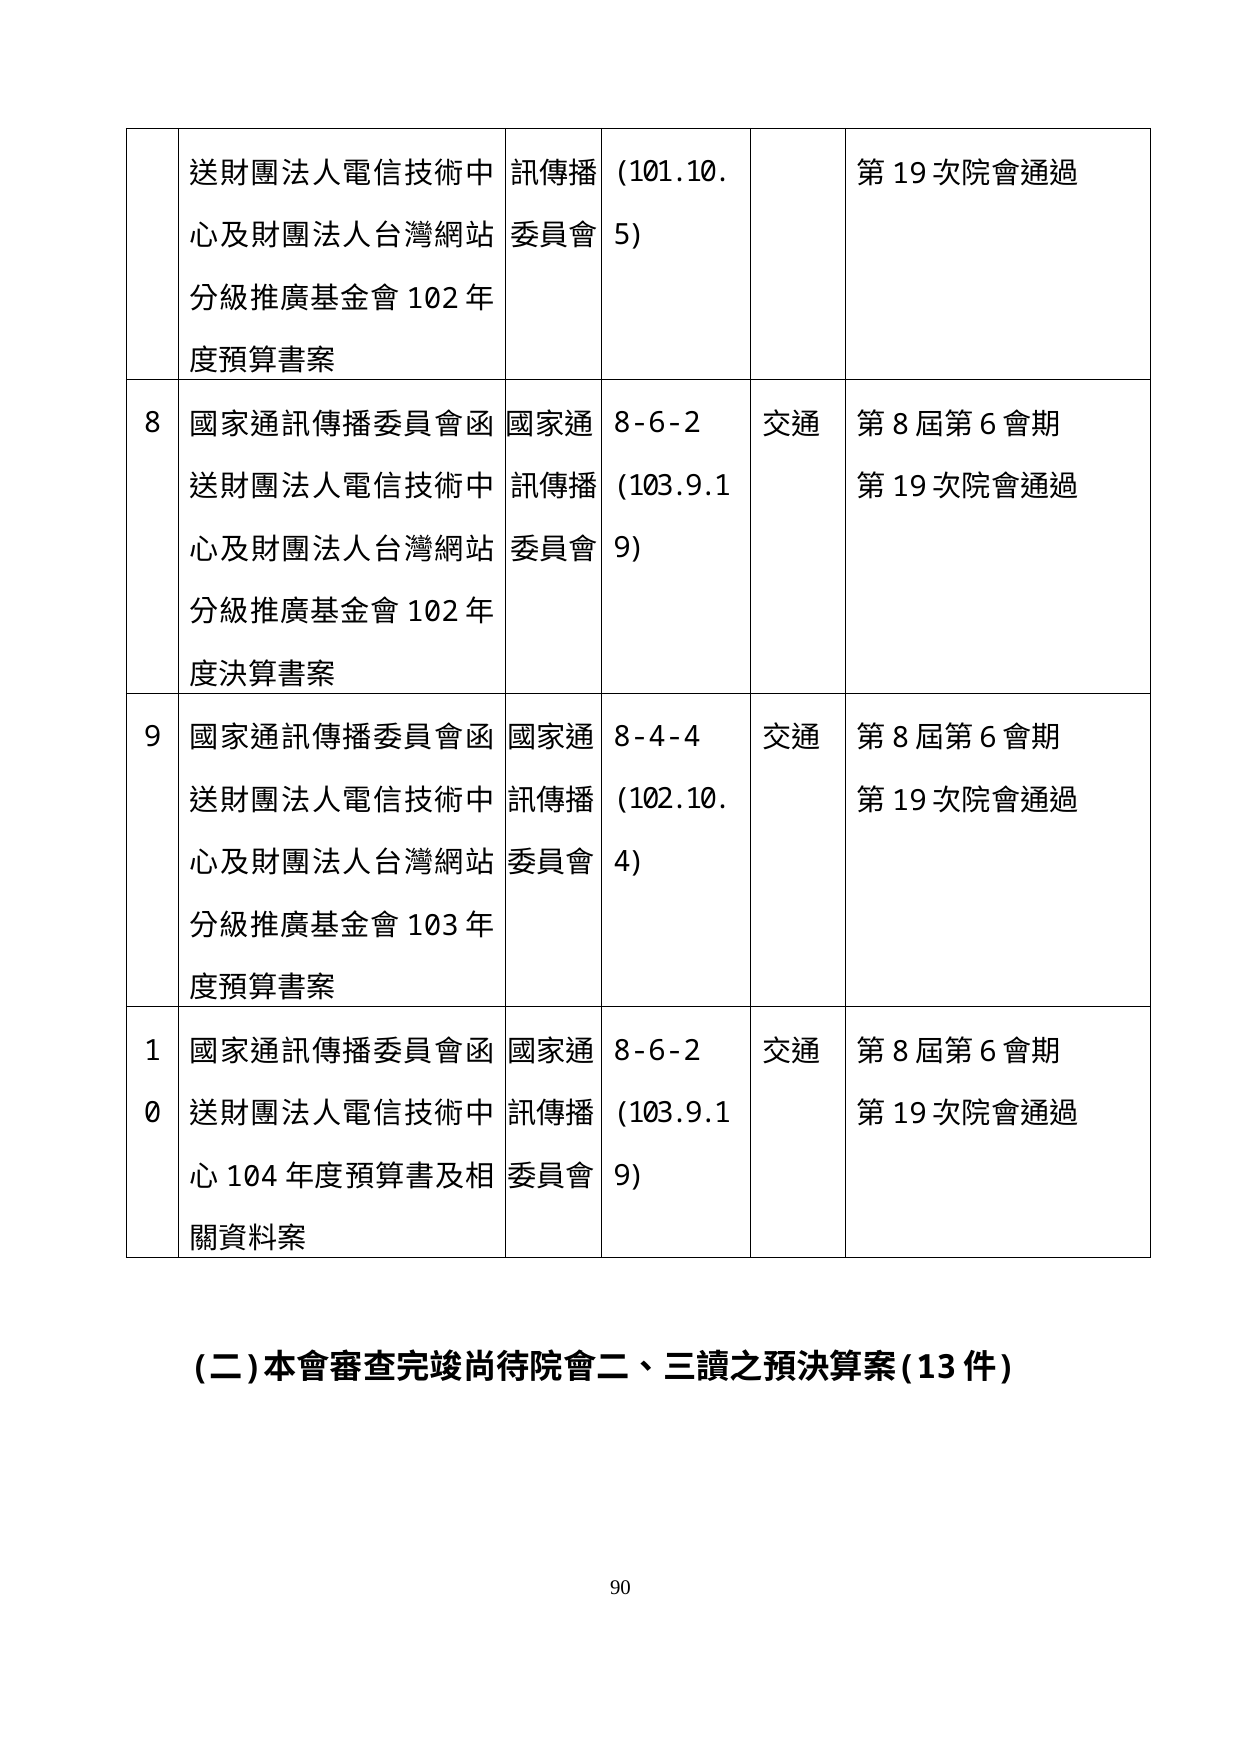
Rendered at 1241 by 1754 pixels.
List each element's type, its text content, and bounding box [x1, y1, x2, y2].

table_cell 交通 [751, 1007, 845, 1257]
table_cell 第8屆第6會期 第19次院會通過 [846, 1007, 1150, 1257]
table_cell 8 [127, 380, 178, 692]
table_cell (101.10.5) [602, 129, 750, 379]
table_cell 送財團法人電信技術中心及財團法人台灣網站分級推廣基金會102年度預算書案 [179, 129, 505, 379]
table_cell 國家通訊傳播委員會 [506, 1007, 601, 1257]
table_cell 國家通訊傳播委員會函送財團法人電信技術中心及財團法人台灣網站分級推廣基金會102年度決算書案 [179, 380, 505, 692]
text (二)本會審查完竣尚待院會二、三讀之預決算案(13件) [118, 1339, 1122, 1388]
table_cell 國家通訊傳播委員會函送財團法人電信技術中心104年度預算書及相關資料案 [179, 1007, 505, 1257]
table_cell 8-6-2 (103.9.19) [602, 1007, 750, 1257]
table_cell 交通 [751, 694, 845, 1006]
table_cell 國家通訊傳播委員會 [506, 380, 601, 692]
table_cell 交通 [751, 380, 845, 692]
table_cell [127, 129, 178, 379]
table_cell 10 [127, 1007, 178, 1257]
table_cell 第8屆第6會期 第19次院會通過 [846, 694, 1150, 1006]
table_cell 9 [127, 694, 178, 1006]
table_cell 國家通訊傳播委員會函送財團法人電信技術中心及財團法人台灣網站分級推廣基金會103年度預算書案 [179, 694, 505, 1006]
table_cell 訊傳播委員會 [506, 129, 601, 379]
table_cell [751, 129, 845, 379]
table_cell 8-6-2 (103.9.19) [602, 380, 750, 692]
table_cell 8-4-4 (102.10.4) [602, 694, 750, 1006]
table_cell 國家通訊傳播委員會 [506, 694, 601, 1006]
table_cell 第8屆第6會期 第19次院會通過 [846, 380, 1150, 692]
table_cell 第19次院會通過 [846, 129, 1150, 379]
